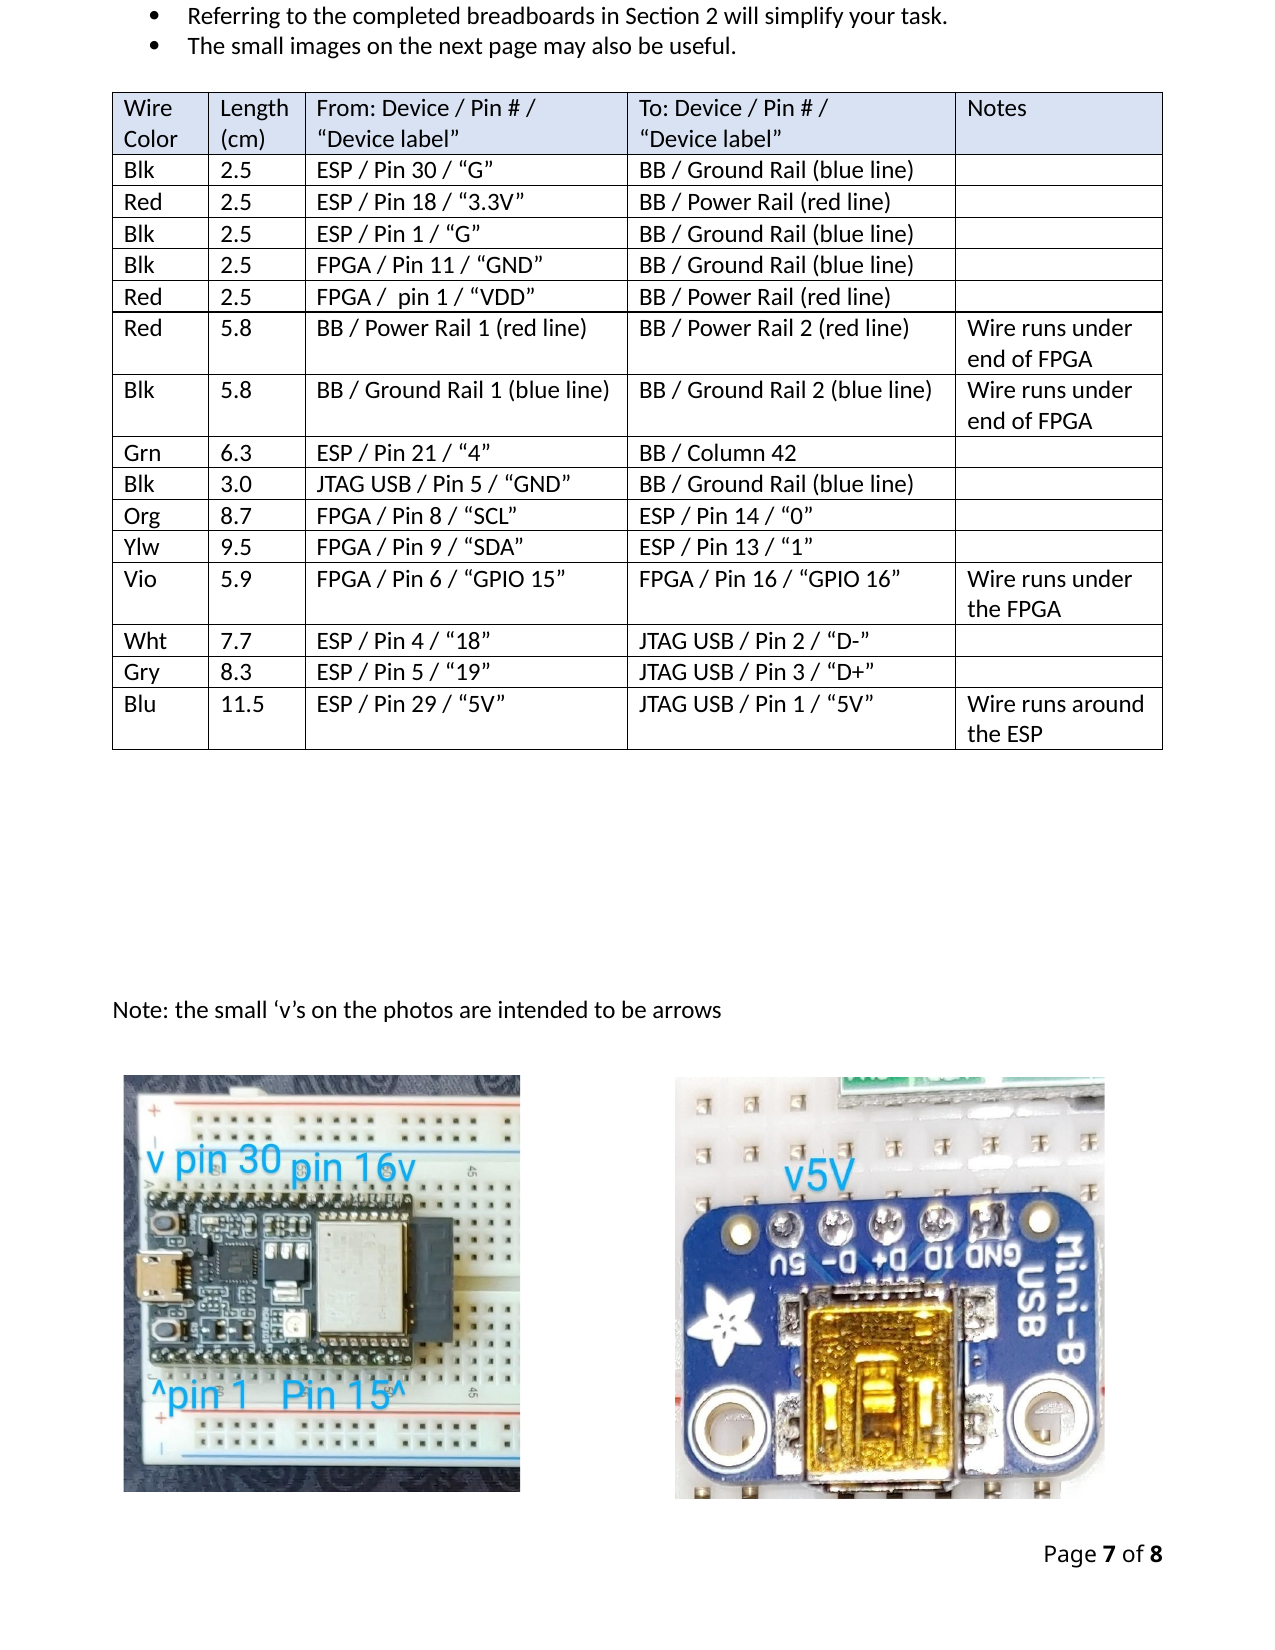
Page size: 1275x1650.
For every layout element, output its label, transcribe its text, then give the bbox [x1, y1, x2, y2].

table_cell BB / Power Rail (red line) [628, 281, 955, 311]
table_cell 2.5 [209, 218, 305, 248]
table_cell 5.8 [209, 375, 305, 436]
table_cell 2.5 [209, 281, 305, 311]
table_header From: Device / Pin # / “Device label” [306, 93, 627, 154]
table_cell BB / Power Rail 2 (red line) [628, 313, 955, 373]
table_header Wire Color [113, 93, 208, 154]
table_cell [956, 186, 1162, 217]
table_cell BB / Ground Rail (blue line) [628, 218, 955, 248]
table_cell [956, 281, 1162, 311]
table_cell ESP / Pin 1 / “G” [306, 218, 627, 248]
table_cell 2.5 [209, 186, 305, 217]
table_cell [956, 468, 1162, 499]
table_cell [956, 625, 1162, 656]
table_cell FPGA / Pin 16 / “GPIO 16” [628, 563, 955, 624]
table_cell 8.3 [209, 657, 305, 687]
table_cell Wire runs under end of FPGA [956, 313, 1162, 373]
table_cell Wire runs under the FPGA [956, 563, 1162, 624]
table_cell Ylw [113, 531, 208, 562]
table_cell ESP / Pin 14 / “0” [628, 500, 955, 530]
table_cell BB / Column 42 [628, 437, 955, 467]
table_header Notes [956, 93, 1162, 154]
table_cell 2.5 [209, 155, 305, 185]
table_cell 5.9 [209, 563, 305, 624]
table_cell 3.0 [209, 468, 305, 499]
table_cell [956, 249, 1162, 280]
table_cell [956, 531, 1162, 562]
table_cell ESP / Pin 13 / “1” [628, 531, 955, 562]
table_cell BB / Ground Rail 2 (blue line) [628, 375, 955, 436]
table_cell Wht [113, 625, 208, 656]
table_cell ESP / Pin 4 / “18” [306, 625, 627, 656]
picture [123, 1075, 521, 1492]
table_cell 7.7 [209, 625, 305, 656]
table_cell FPGA / Pin 6 / “GPIO 15” [306, 563, 627, 624]
table_cell Grn [113, 437, 208, 467]
text Note: the small ‘v’s on the photos are intended to be arrows [112, 994, 1162, 1025]
table_cell BB / Ground Rail 1 (blue line) [306, 375, 627, 436]
table_cell BB / Ground Rail (blue line) [628, 249, 955, 280]
table_cell 2.5 [209, 249, 305, 280]
table_cell ESP / Pin 30 / “G” [306, 155, 627, 185]
table_header Length (cm) [209, 93, 305, 154]
table_cell Vio [113, 563, 208, 624]
table_cell ESP / Pin 21 / “4” [306, 437, 627, 467]
table_cell Blk [113, 375, 208, 436]
table_cell FPGA / pin 1 / “VDD” [306, 281, 627, 311]
table_cell [956, 437, 1162, 467]
table_cell [956, 155, 1162, 185]
table_cell BB / Ground Rail (blue line) [628, 468, 955, 499]
table_cell BB / Power Rail (red line) [628, 186, 955, 217]
table_cell Red [113, 186, 208, 217]
list Referring to the completed breadboards in Section 2 will simplify your task. [150, 0, 1162, 31]
table_cell 11.5 [209, 688, 305, 749]
table_cell FPGA / Pin 9 / “SDA” [306, 531, 627, 562]
table_cell 8.7 [209, 500, 305, 530]
table_cell [956, 218, 1162, 248]
table_header To: Device / Pin # / “Device label” [628, 93, 955, 154]
picture [675, 1077, 1105, 1499]
table_cell [956, 500, 1162, 530]
table_cell ESP / Pin 5 / “19” [306, 657, 627, 687]
table_cell 5.8 [209, 313, 305, 373]
table_cell Blk [113, 249, 208, 280]
table_cell Blu [113, 688, 208, 749]
table_cell Blk [113, 155, 208, 185]
table_cell Red [113, 281, 208, 311]
table_cell FPGA / Pin 11 / “GND” [306, 249, 627, 280]
list The small images on the next page may also be useful. [150, 31, 1162, 61]
table_cell Blk [113, 468, 208, 499]
table_cell Wire runs around the ESP [956, 688, 1162, 749]
table_cell Wire runs under end of FPGA [956, 375, 1162, 436]
table_cell JTAG USB / Pin 1 / “5V” [628, 688, 955, 749]
table_cell JTAG USB / Pin 5 / “GND” [306, 468, 627, 499]
table_cell 6.3 [209, 437, 305, 467]
table_cell Blk [113, 218, 208, 248]
table_cell JTAG USB / Pin 3 / “D+” [628, 657, 955, 687]
table_cell BB / Power Rail 1 (red line) [306, 313, 627, 373]
table_cell 9.5 [209, 531, 305, 562]
table_cell [956, 657, 1162, 687]
table_cell Gry [113, 657, 208, 687]
table_cell BB / Ground Rail (blue line) [628, 155, 955, 185]
table_cell JTAG USB / Pin 2 / “D-” [628, 625, 955, 656]
table_cell FPGA / Pin 8 / “SCL” [306, 500, 627, 530]
table_cell Org [113, 500, 208, 530]
table_cell ESP / Pin 18 / “3.3V” [306, 186, 627, 217]
table_cell ESP / Pin 29 / “5V” [306, 688, 627, 749]
table_cell Red [113, 313, 208, 373]
